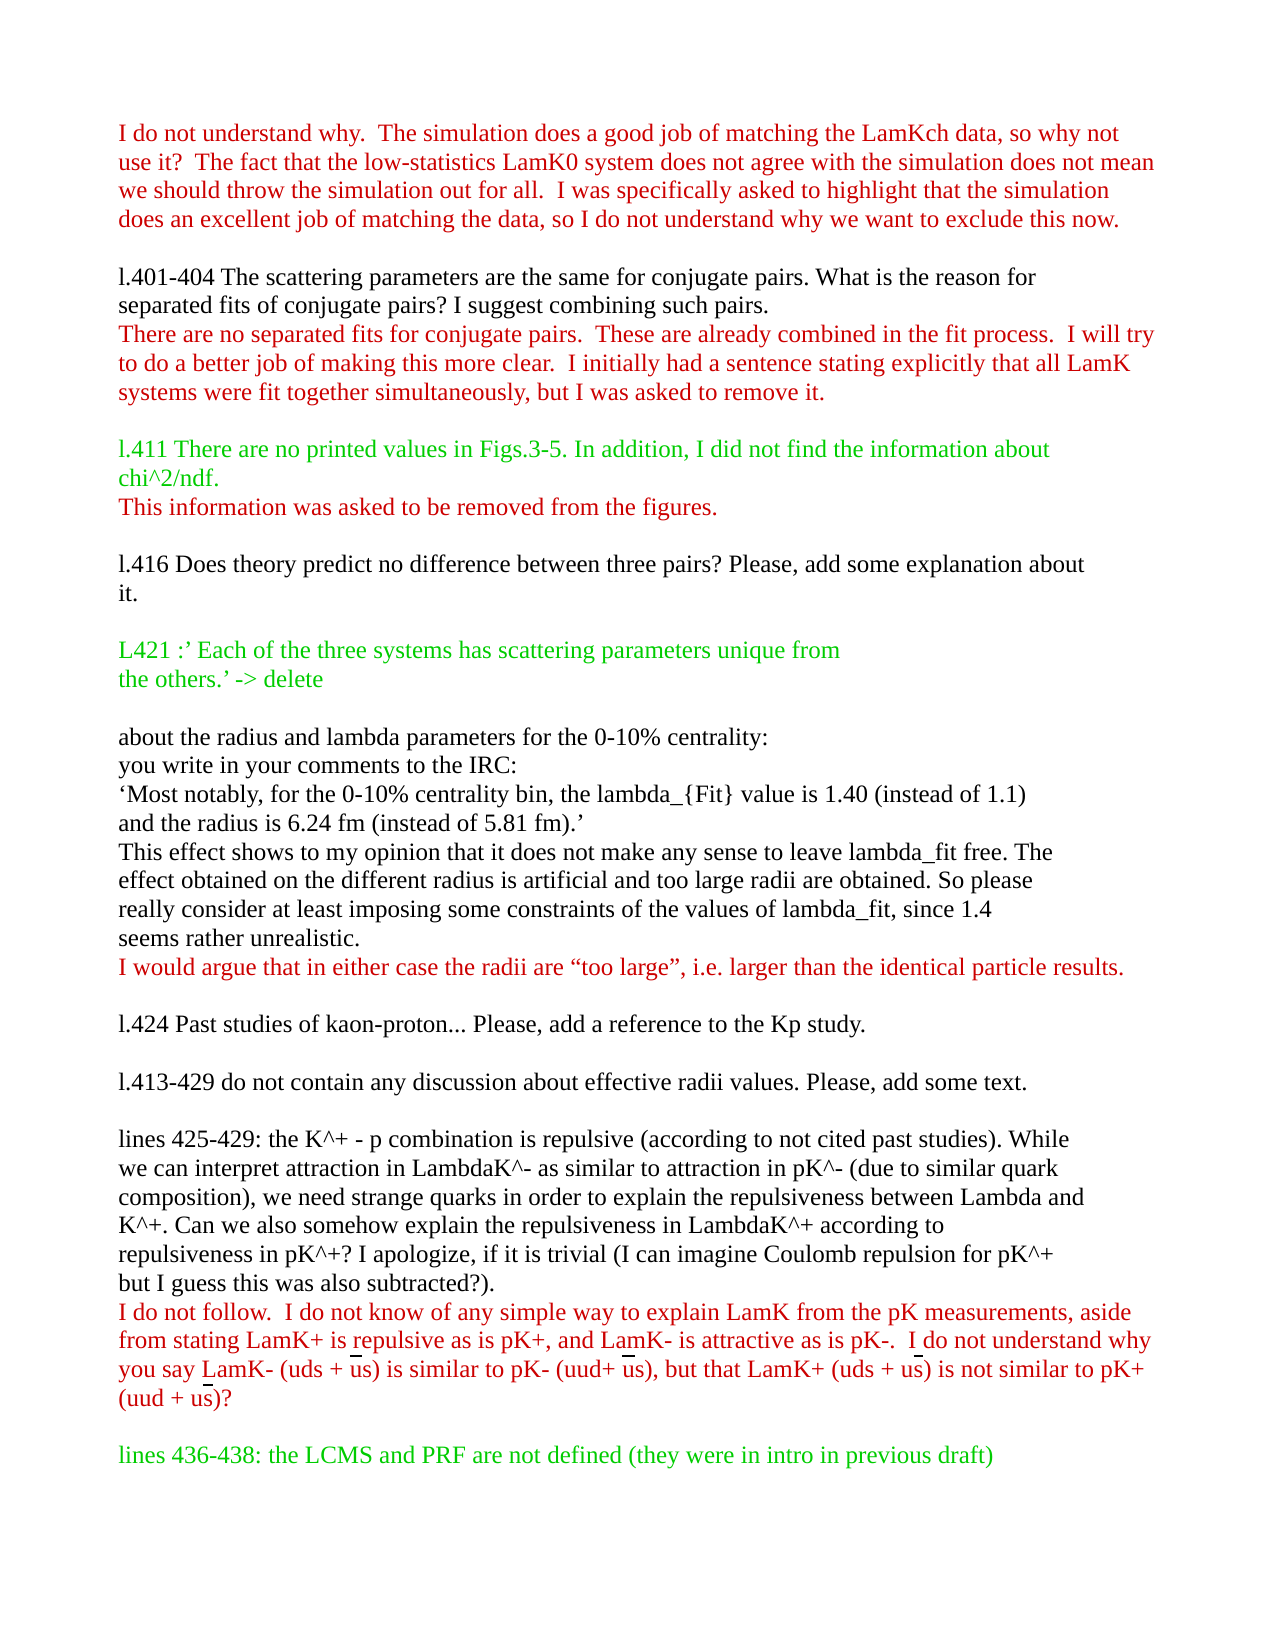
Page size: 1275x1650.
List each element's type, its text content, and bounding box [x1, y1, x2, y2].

text really consider at least imposing some constraints of the values of lambda_fit, since 1.4 [118, 894, 1157, 923]
text lines 436-438: the LCMS and PRF are not defined (they were in intro in previous draft) [118, 1441, 1157, 1469]
text about the radius and lambda parameters for the 0-10% centrality: [118, 722, 1157, 751]
text l.411 There are no printed values in Figs.3-5. In addition, I did not find the information about [118, 434, 1157, 463]
text There are no separated fits for conjugate pairs. These are already combined in the fit process. I will try to do a better job of making this more clear. I initially had a sentence stating explicitly that all LamK systems were fit together simultaneously, but I was asked to remove it. [118, 319, 1157, 406]
text effect obtained on the different radius is artificial and too large radii are obtained. So please [118, 866, 1157, 894]
text L421 :’ Each of the three systems has scattering parameters unique from [118, 636, 1157, 664]
text we can interpret attraction in LambdaK^- as similar to attraction in pK^- (due to similar quark [118, 1153, 1157, 1182]
text l.401-404 The scattering parameters are the same for conjugate pairs. What is the reason for [118, 262, 1157, 291]
text l.416 Does theory predict no difference between three pairs? Please, add some explanation about [118, 549, 1157, 578]
text repulsiveness in pK^+? I apologize, if it is trivial (I can imagine Coulomb repulsion for pK^+ [118, 1239, 1157, 1268]
text you write in your comments to the IRC: [118, 751, 1157, 779]
text ‘Most notably, for the 0-10% centrality bin, the lambda_{Fit} value is 1.40 (instead of 1.1) [118, 779, 1157, 808]
text the others.’ -> delete [118, 664, 1157, 693]
text seems rather unrealistic. [118, 923, 1157, 952]
text This effect shows to my opinion that it does not make any sense to leave lambda_fit free. The [118, 837, 1157, 866]
text composition), we need strange quarks in order to explain the repulsiveness between Lambda and [118, 1182, 1157, 1211]
text This information was asked to be removed from the figures. [118, 492, 1157, 521]
text I would argue that in either case the radii are “too large”, i.e. larger than the identical particle results. [118, 952, 1157, 981]
text it. [118, 578, 1157, 607]
text and the radius is 6.24 fm (instead of 5.81 fm).’ [118, 808, 1157, 837]
text separated fits of conjugate pairs? I suggest combining such pairs. [118, 291, 1157, 319]
text chi^2/ndf. [118, 463, 1157, 492]
text K^+. Can we also somehow explain the repulsiveness in LambdaK^+ according to [118, 1211, 1157, 1239]
text I do not follow. I do not know of any simple way to explain LamK from the pK measurements, aside from stating LamK+ is repulsive as is pK+, and LamK- is attractive as is pK-. I do not understand why you say LamK- (uds + us) is similar to pK- (uud+ us), but that LamK+ (uds + us) is not similar to pK+ (uud + us)? [118, 1297, 1157, 1412]
text l.413-429 do not contain any discussion about effective radii values. Please, add some text. [118, 1067, 1157, 1096]
text l.424 Past studies of kaon-proton... Please, add a reference to the Kp study. [118, 1009, 1157, 1038]
text I do not understand why. The simulation does a good job of matching the LamKch data, so why not use it? The fact that the low-statistics LamK0 system does not agree with the simulation does not mean we should throw the simulation out for all. I was specifically asked to highlight that the simulation does an excellent job of matching the data, so I do not understand why we want to exclude this now. [118, 118, 1157, 233]
text but I guess this was also subtracted?). [118, 1268, 1157, 1297]
text lines 425-429: the K^+ - p combination is repulsive (according to not cited past studies). While [118, 1124, 1157, 1153]
